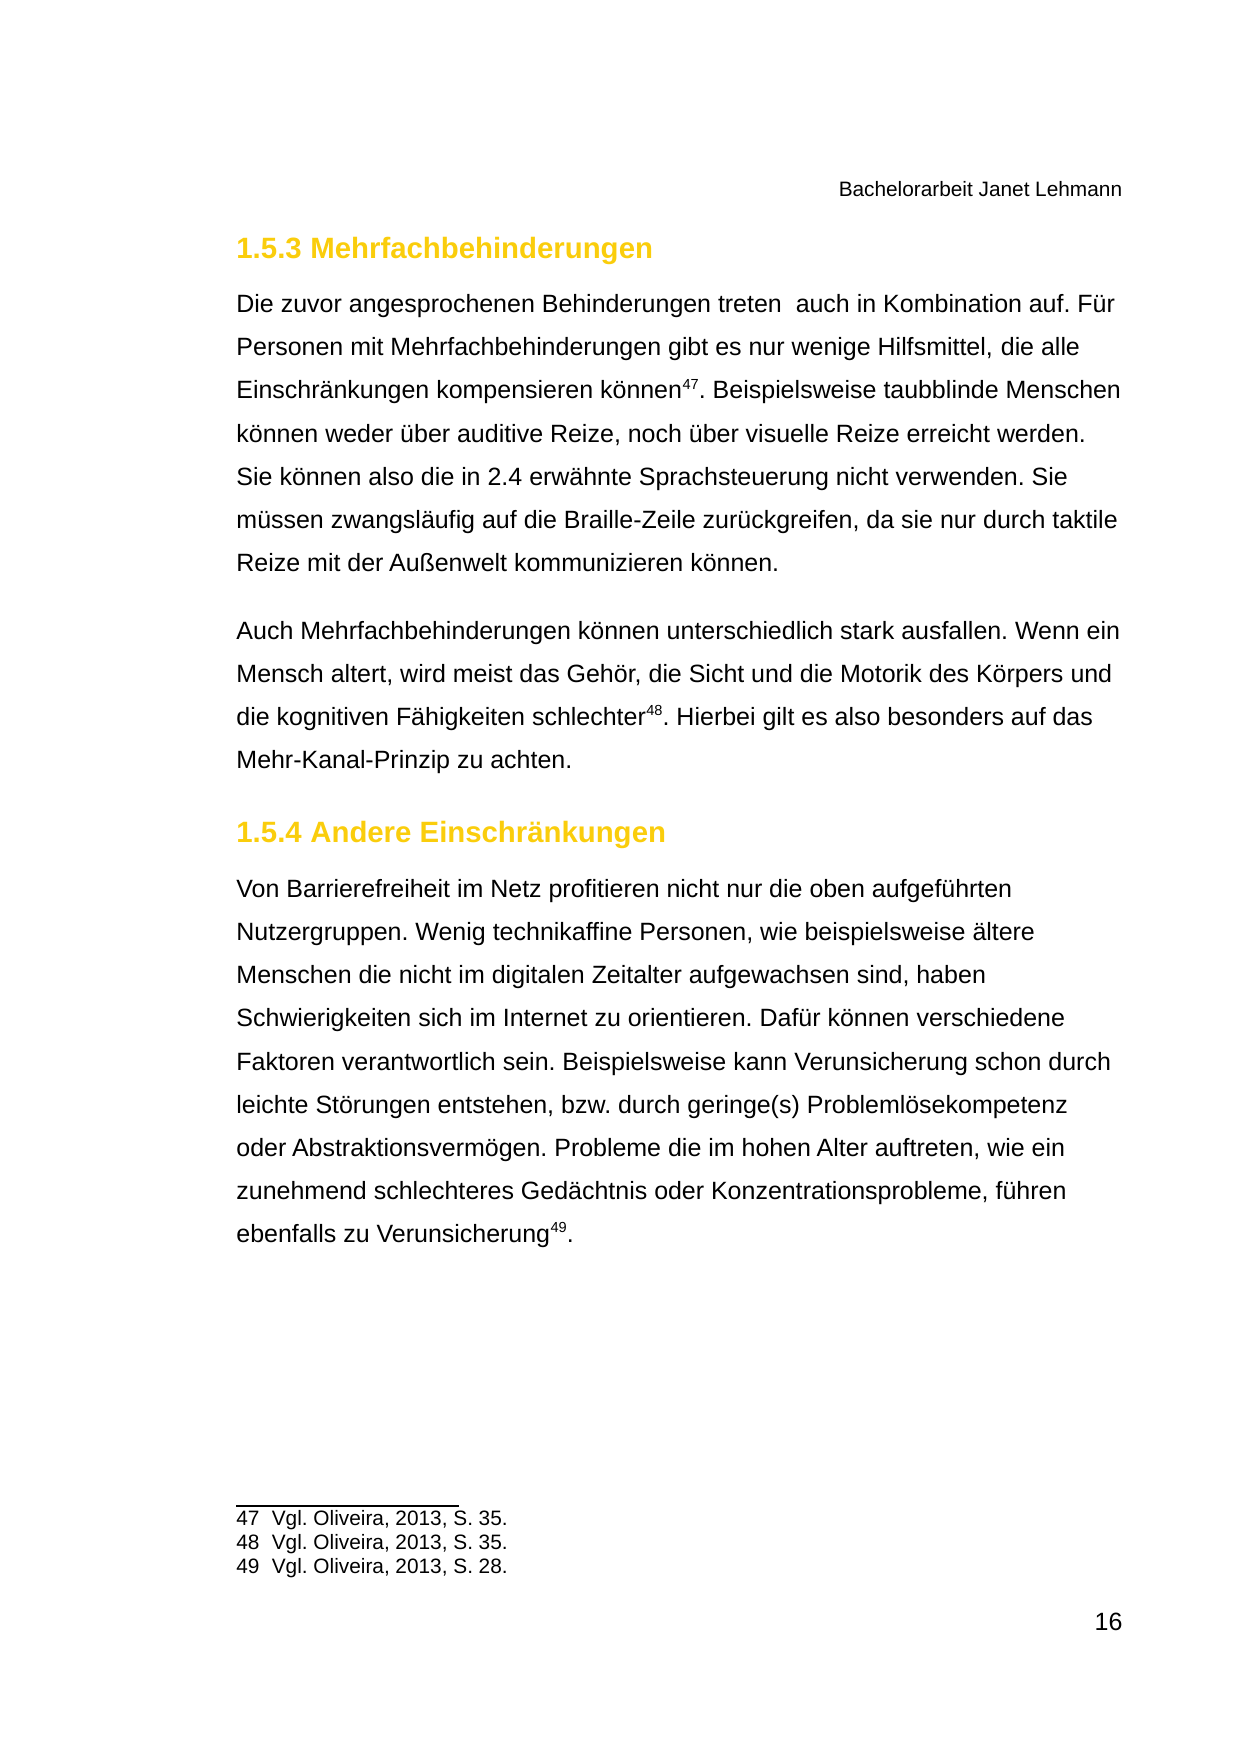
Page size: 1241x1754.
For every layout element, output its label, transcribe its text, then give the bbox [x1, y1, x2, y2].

text Vgl. Oliveira, 2013, S. 28. [236, 1554, 1122, 1578]
text Von Barrierefreiheit im Netz profitieren nicht nur die oben aufgeführten Nutzergruppen. Wenig technikaffine Personen, wie beispielsweise ältere Menschen die nicht im digitalen Zeitalter aufgewachsen sind, haben Schwierigkeiten sich im Internet zu orientieren. Dafür können verschiedene Faktoren verantwortlich sein. Beispielsweise kann Verunsicherung schon durch leichte Störungen entstehen, bzw. durch geringe(s) Problemlösekompetenz oder Abstraktionsvermögen. Probleme die im hohen Alter auftreten, wie ein zunehmend schlechteres Gedächtnis oder Konzentrationsprobleme, führen ebenfalls zu Verunsicherung. [236, 874, 1122, 1248]
text Die zuvor angesprochenen Behinderungen treten auch in Kombination auf. Für Personen mit Mehrfachbehinderungen gibt es nur wenige Hilfsmittel, die alle Einschränkungen kompensieren können. Beispielsweise taubblinde Menschen können weder über auditive Reize, noch über visuelle Reize erreicht werden. Sie können also die in 2.4 erwähnte Sprachsteuerung nicht verwenden. Sie müssen zwangsläufig auf die Braille-Zeile zurückgreifen, da sie nur durch taktile Reize mit der Außenwelt kommunizieren können. [236, 289, 1122, 577]
text Vgl. Oliveira, 2013, S. 35. [236, 1506, 1122, 1530]
subtitle Mehrfachbehinderungen [236, 231, 1122, 264]
subtitle Andere Einschränkungen [236, 815, 1122, 849]
text Vgl. Oliveira, 2013, S. 35. [236, 1530, 1122, 1554]
text Auch Mehrfachbehinderungen können unterschiedlich stark ausfallen. Wenn ein Mensch altert, wird meist das Gehör, die Sicht und die Motorik des Körpers und die kognitiven Fähigkeiten schlechter. Hierbei gilt es also besonders auf das Mehr-Kanal-Prinzip zu achten. [236, 616, 1122, 774]
